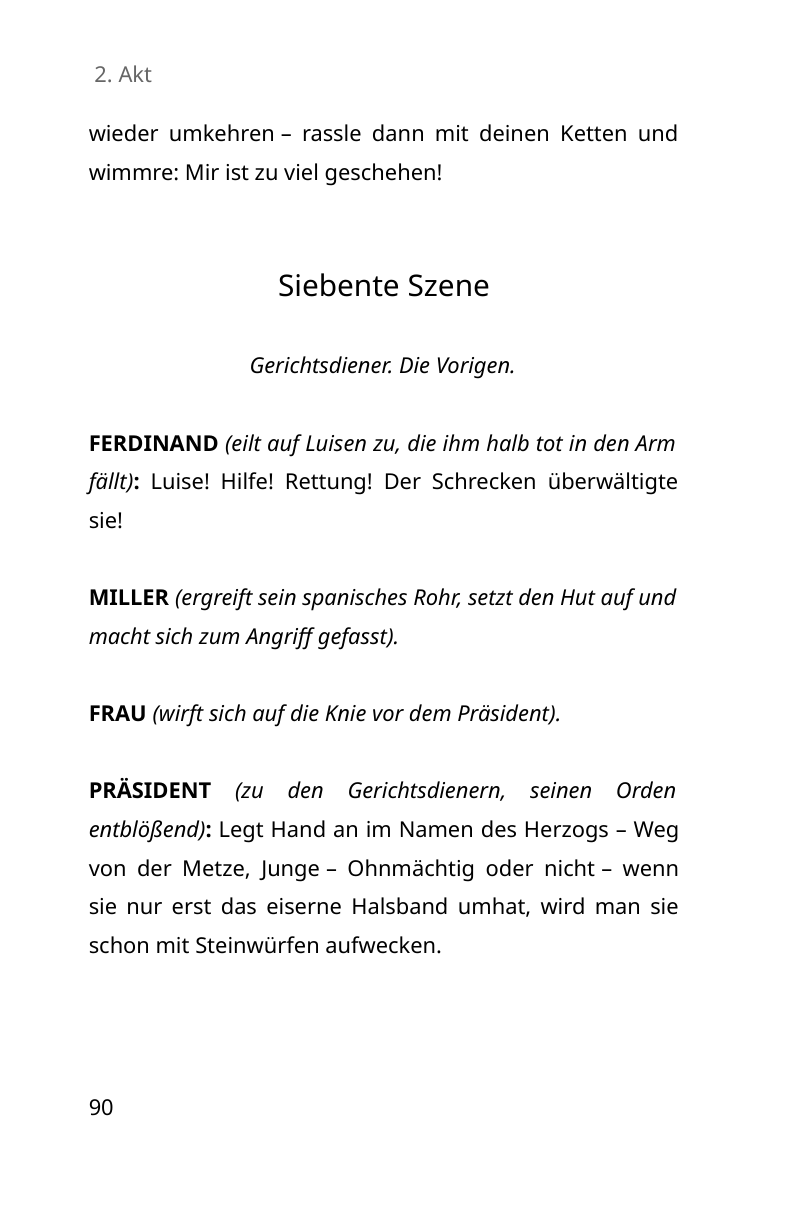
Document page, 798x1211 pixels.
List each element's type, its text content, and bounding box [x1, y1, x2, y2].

subtitle Siebente Szene [88, 243, 679, 305]
text Gerichtsdiener. Die Vorigen. [88, 329, 679, 380]
text wieder umkehren – rassle dann mit deinen Ketten und wimmre: Mir ist zu viel geschehen! [88, 118, 679, 187]
text MILLER (ergreift sein spanisches Rohr, setzt den Hut auf und macht sich zum Angriff gefasst). [88, 555, 679, 651]
text FRAU (wirft sich auf die Knie vor dem Präsident). [88, 671, 679, 728]
text FERDINAND (eilt auf Luisen zu, die ihm halb tot in den Arm fällt): Luise! Hilfe! Rettung! Der Schrecken überwältigte sie! [88, 401, 679, 534]
text PRÄSIDENT (zu den Gerichtsdienern, seinen Orden entblößend): Legt Hand an im Namen des Herzogs – Weg von der Metze, Junge – Ohnmächtig oder nicht – wenn sie nur erst das eiserne Halsband umhat, wird man sie schon mit Steinwürfen aufwecken. [88, 748, 679, 960]
